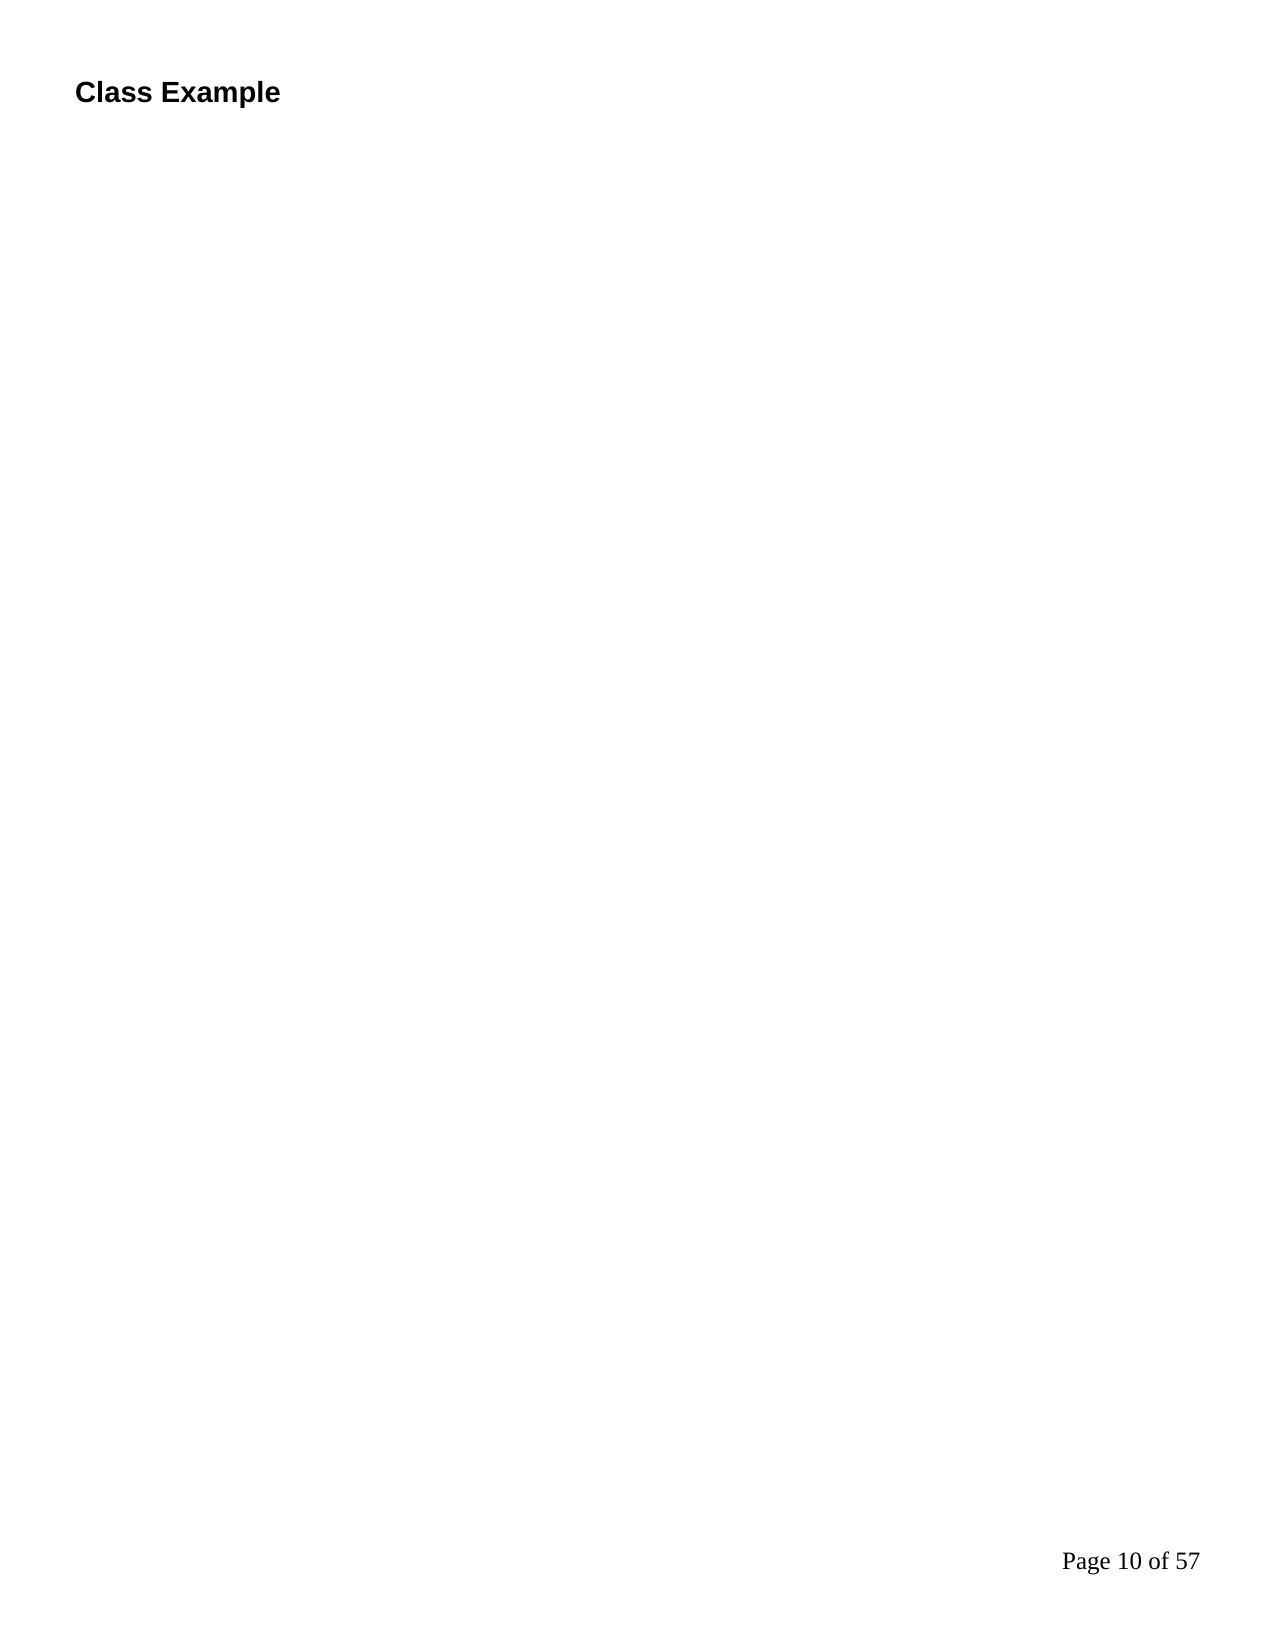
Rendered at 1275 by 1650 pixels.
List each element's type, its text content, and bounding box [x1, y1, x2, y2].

subtitle Class Example [75, 75, 1200, 108]
